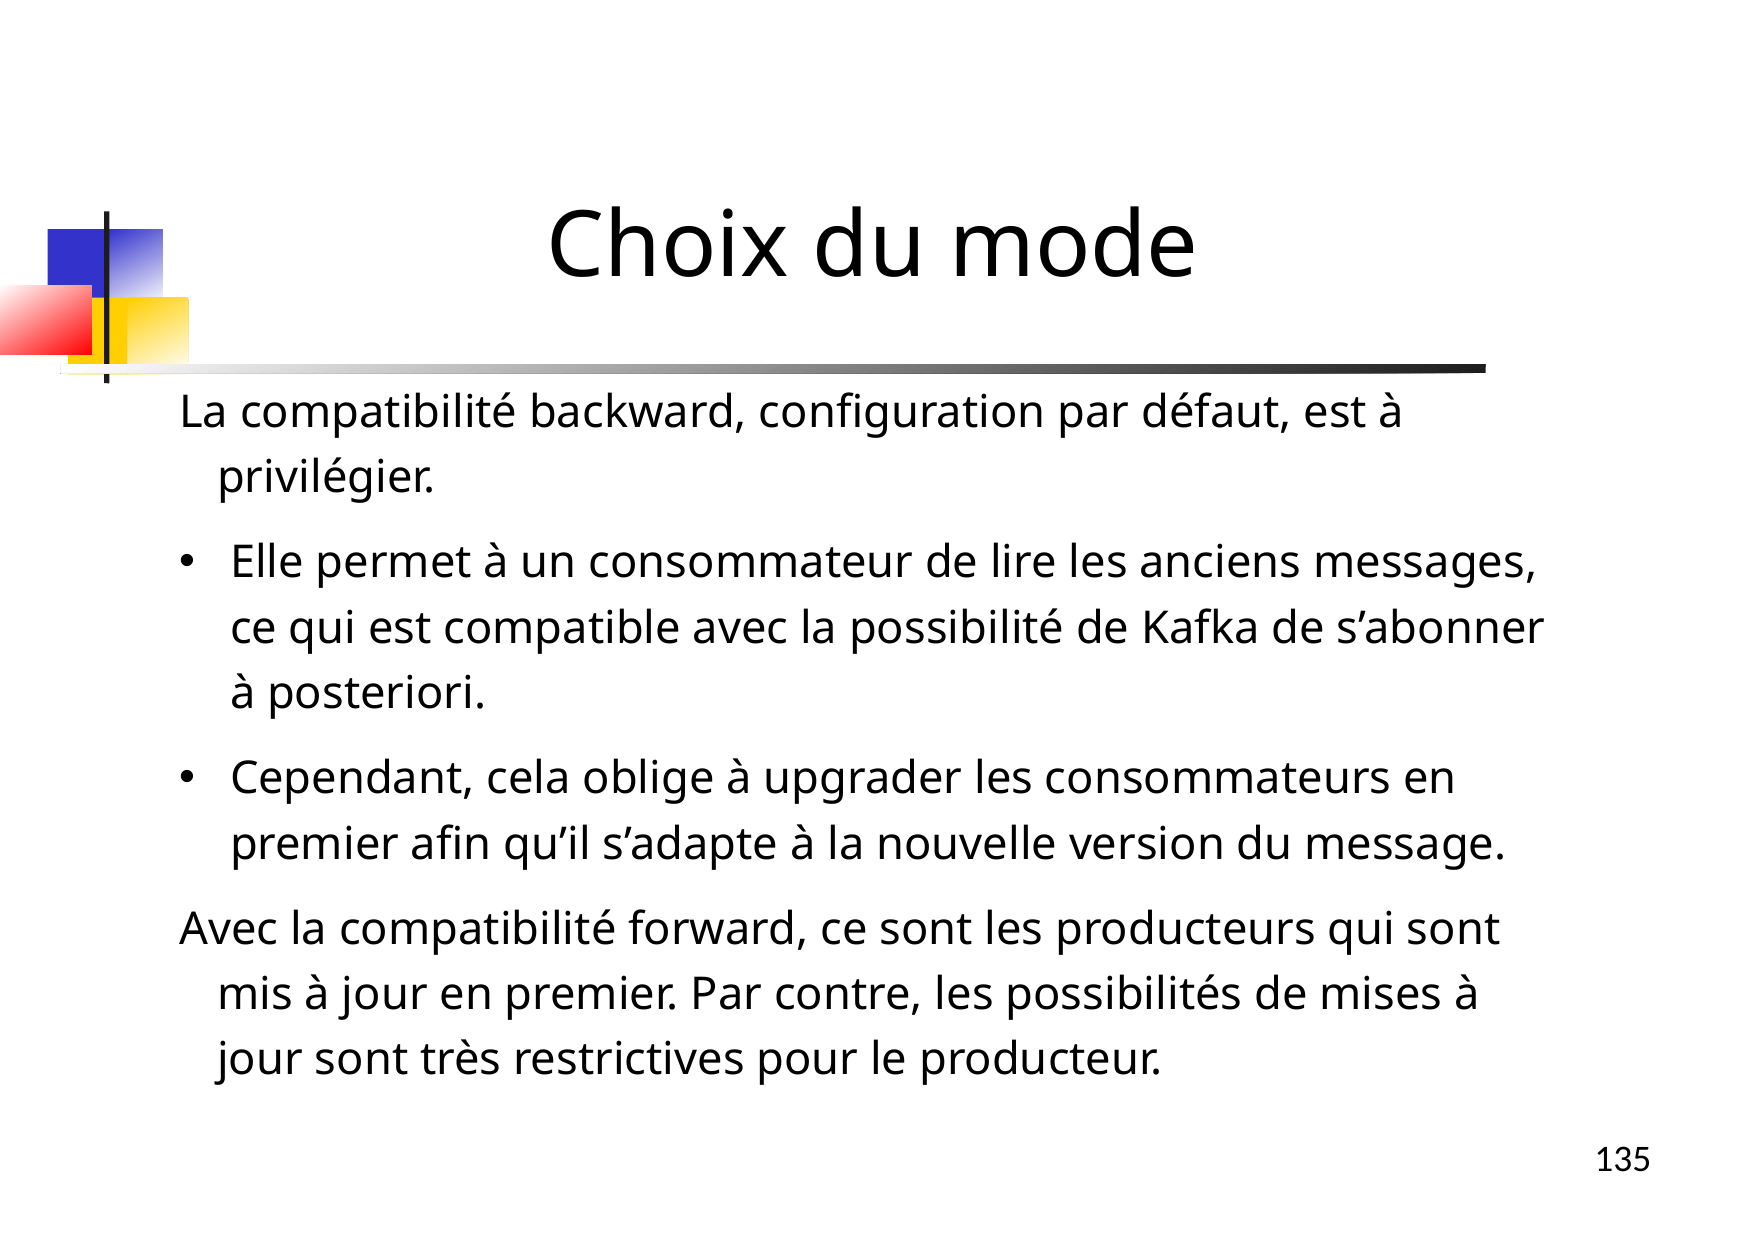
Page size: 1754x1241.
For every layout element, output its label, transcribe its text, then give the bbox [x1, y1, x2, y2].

list La compatibilité backward, configuration par défaut, est à privilégier. Elle permet à un consommateur de lire les anciens messages, ce qui est compatible avec la possibilité de Kafka de s’abonner à posteriori. Cependant, cela oblige à upgrader les consommateurs en premier afin qu’il s’adapte à la nouvelle version du message. Avec la compatibilité forward, ce sont les producteurs qui sont mis à jour en premier. Par contre, les possibilités de mises à jour sont très restrictives pour le producteur. [179, 371, 1567, 1091]
title Choix du mode [179, 139, 1567, 351]
